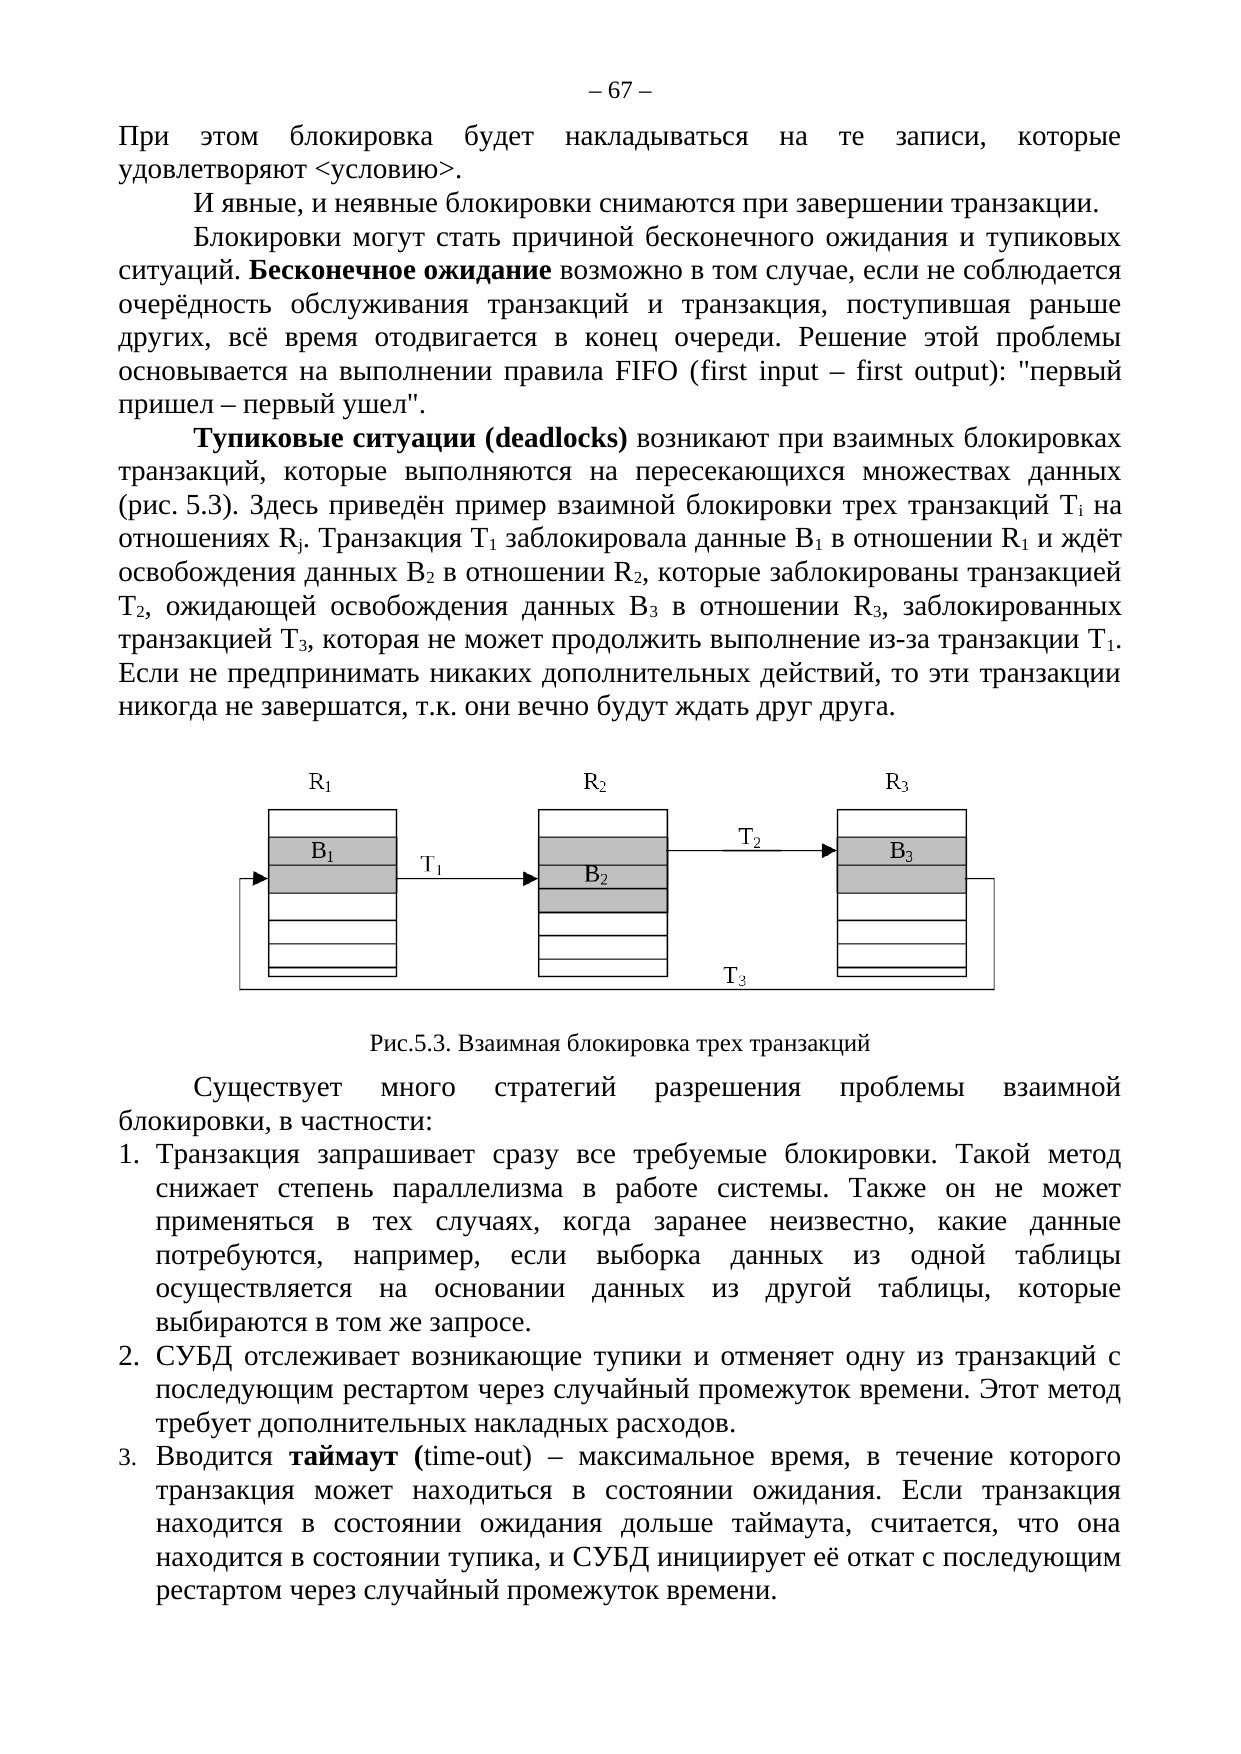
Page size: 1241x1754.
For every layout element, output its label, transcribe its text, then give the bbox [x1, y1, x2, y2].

text Рис.5.3. Взаимная блокировка трех транзакций [118, 1028, 1122, 1057]
list СУБД отслеживает возникающие тупики и отменяет одну из транзакций с последующим рестартом через случайный промежуток времени. Этот метод требует дополнительных накладных расходов. [118, 1338, 1122, 1438]
list Транзакция запрашивает сразу все требуемые блокировки. Такой метод снижает степень параллелизма в работе системы. Также он не может применяться в тех случаях, когда заранее неизвестно, какие данные потребуются, например, если выборка данных из одной таблицы осуществляется на основании данных из другой таблицы, которые выбираются в том же запросе. [118, 1136, 1122, 1338]
text При этом блокировка будет накладываться на те записи, которые удовлетворяют <условию>. [118, 118, 1122, 185]
text И явные, и неявные блокировки снимаются при завершении транзакции. [118, 185, 1122, 219]
text Блокировки могут стать причиной бесконечного ожидания и тупиковых ситуаций. Бесконечное ожидание возможно в том случае, если не соблюдается очерёдность обслуживания транзакций и транзакция, поступившая раньше других, всё время отодвигается в конец очереди. Решение этой проблемы основывается на выполнении правила FIFO (first input – first output): "первый пришел – первый ушел". [118, 219, 1122, 420]
text Существует много стратегий разрешения проблемы взаимной блокировки, в частности: [118, 1069, 1122, 1136]
text Тупиковые ситуации (deadlocks) возникают при взаимных блокировках транзакций, которые выполняются на пересекающихся множествах данных (рис. 5.3). Здесь приведён пример взаимной блокировки трех транзакций Ti на отношениях Rj. Транзакция T1 заблокировала данные B1 в отношении R1 и ждёт освобождения данных B2 в отношении R2, которые заблокированы транзакцией T2, ожидающей освобождения данных B3 в отношении R3, заблокированных транзакцией T3, которая не может продолжить выполнение из-за транзакции T1. Если не предпринимать никаких дополнительных действий, то эти транзакции никогда не завершатся, т.к. они вечно будут ждать друг друга. [118, 420, 1122, 722]
list Вводится таймаут (time-out) – максимальное время, в течение которого транзакция может находиться в состоянии ожидания. Если транзакция находится в состоянии ожидания дольше таймаута, считается, что она находится в состоянии тупика, и СУБД инициирует её откат с последующим рестартом через случайный промежуток времени. [118, 1438, 1122, 1606]
